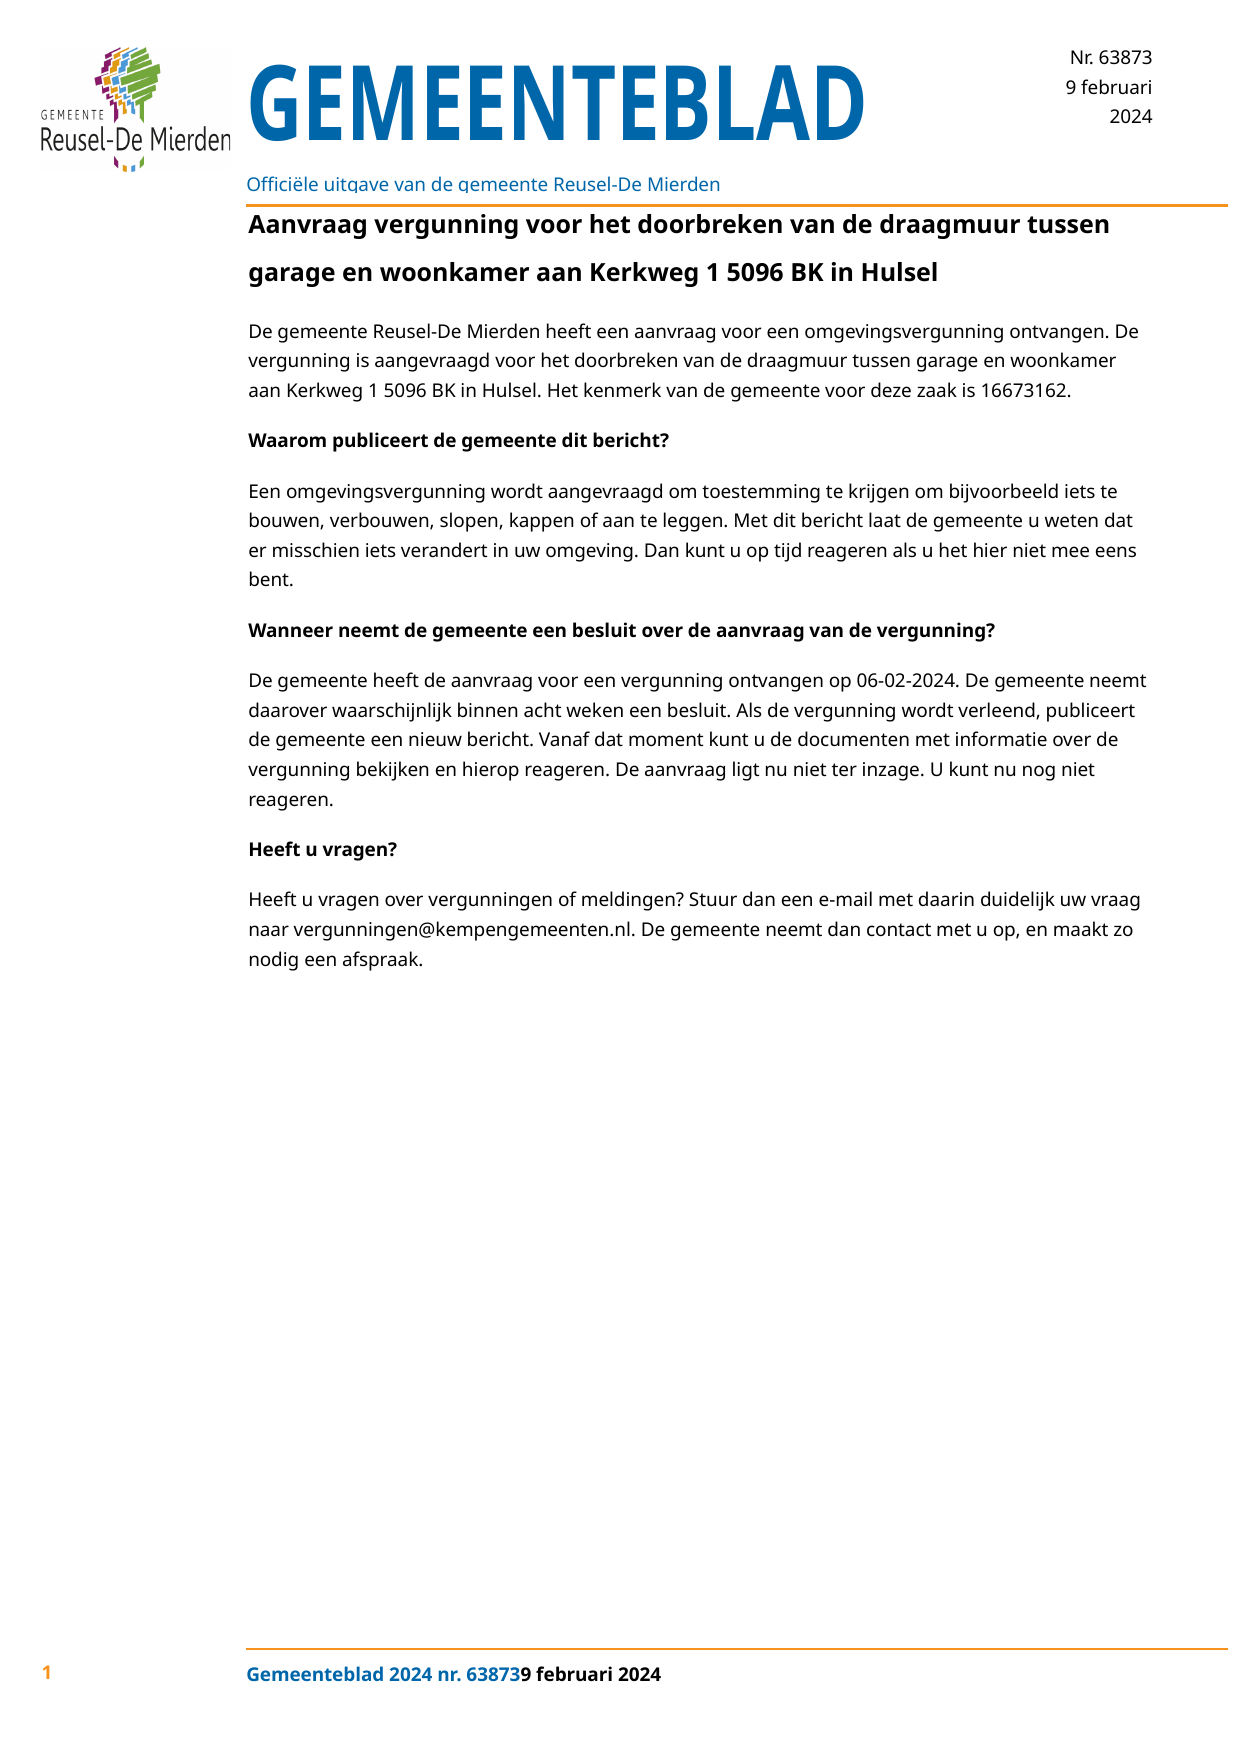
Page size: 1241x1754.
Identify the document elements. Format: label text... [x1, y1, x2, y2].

text Waarom publiceert de gemeente dit bericht? [248, 427, 1152, 453]
text Aanvraag vergunning voor het doorbreken van de draagmuur tussen garage en woonkamer aan Kerkweg 1 5096 BK in Hulsel [248, 207, 1152, 288]
picture [41, 47, 231, 172]
text De gemeente heeft de aanvraag voor een vergunning ontvangen op 06-02-2024. De gemeente neemt daarover waarschijnlijk binnen acht weken een besluit. Als de vergunning wordt verleend, publiceert de gemeente een nieuw bericht. Vanaf dat moment kunt u de documenten met informatie over de vergunning bekijken en hierop reageren. De aanvraag ligt nu niet ter inzage. U kunt nu nog niet reageren. [248, 667, 1152, 812]
text Heeft u vragen over vergunningen of meldingen? Stuur dan een e-mail met daarin duidelijk uw vraag naar vergunningen@kempengemeenten.nl. De gemeente neemt dan contact met u op, en maakt zo nodig een afspraak. [248, 887, 1152, 972]
text Heeft u vragen? [248, 836, 1152, 862]
text Een omgevingsvergunning wordt aangevraagd om toestemming te krijgen om bijvoorbeeld iets te bouwen, verbouwen, slopen, kappen of aan te leggen. Met dit bericht laat de gemeente u weten dat er misschien iets verandert in uw omgeving. Dan kunt u op tijd reageren als u het hier niet mee eens bent. [248, 478, 1152, 592]
text Wanneer neemt de gemeente een besluit over de aanvraag van de vergunning? [248, 617, 1152, 643]
text De gemeente Reusel-De Mierden heeft een aanvraag voor een omgevingsvergunning ontvangen. De vergunning is aangevraagd voor het doorbreken van de draagmuur tussen garage en woonkamer aan Kerkweg 1 5096 BK in Hulsel. Het kenmerk van de gemeente voor deze zaak is 16673162. [248, 318, 1152, 403]
